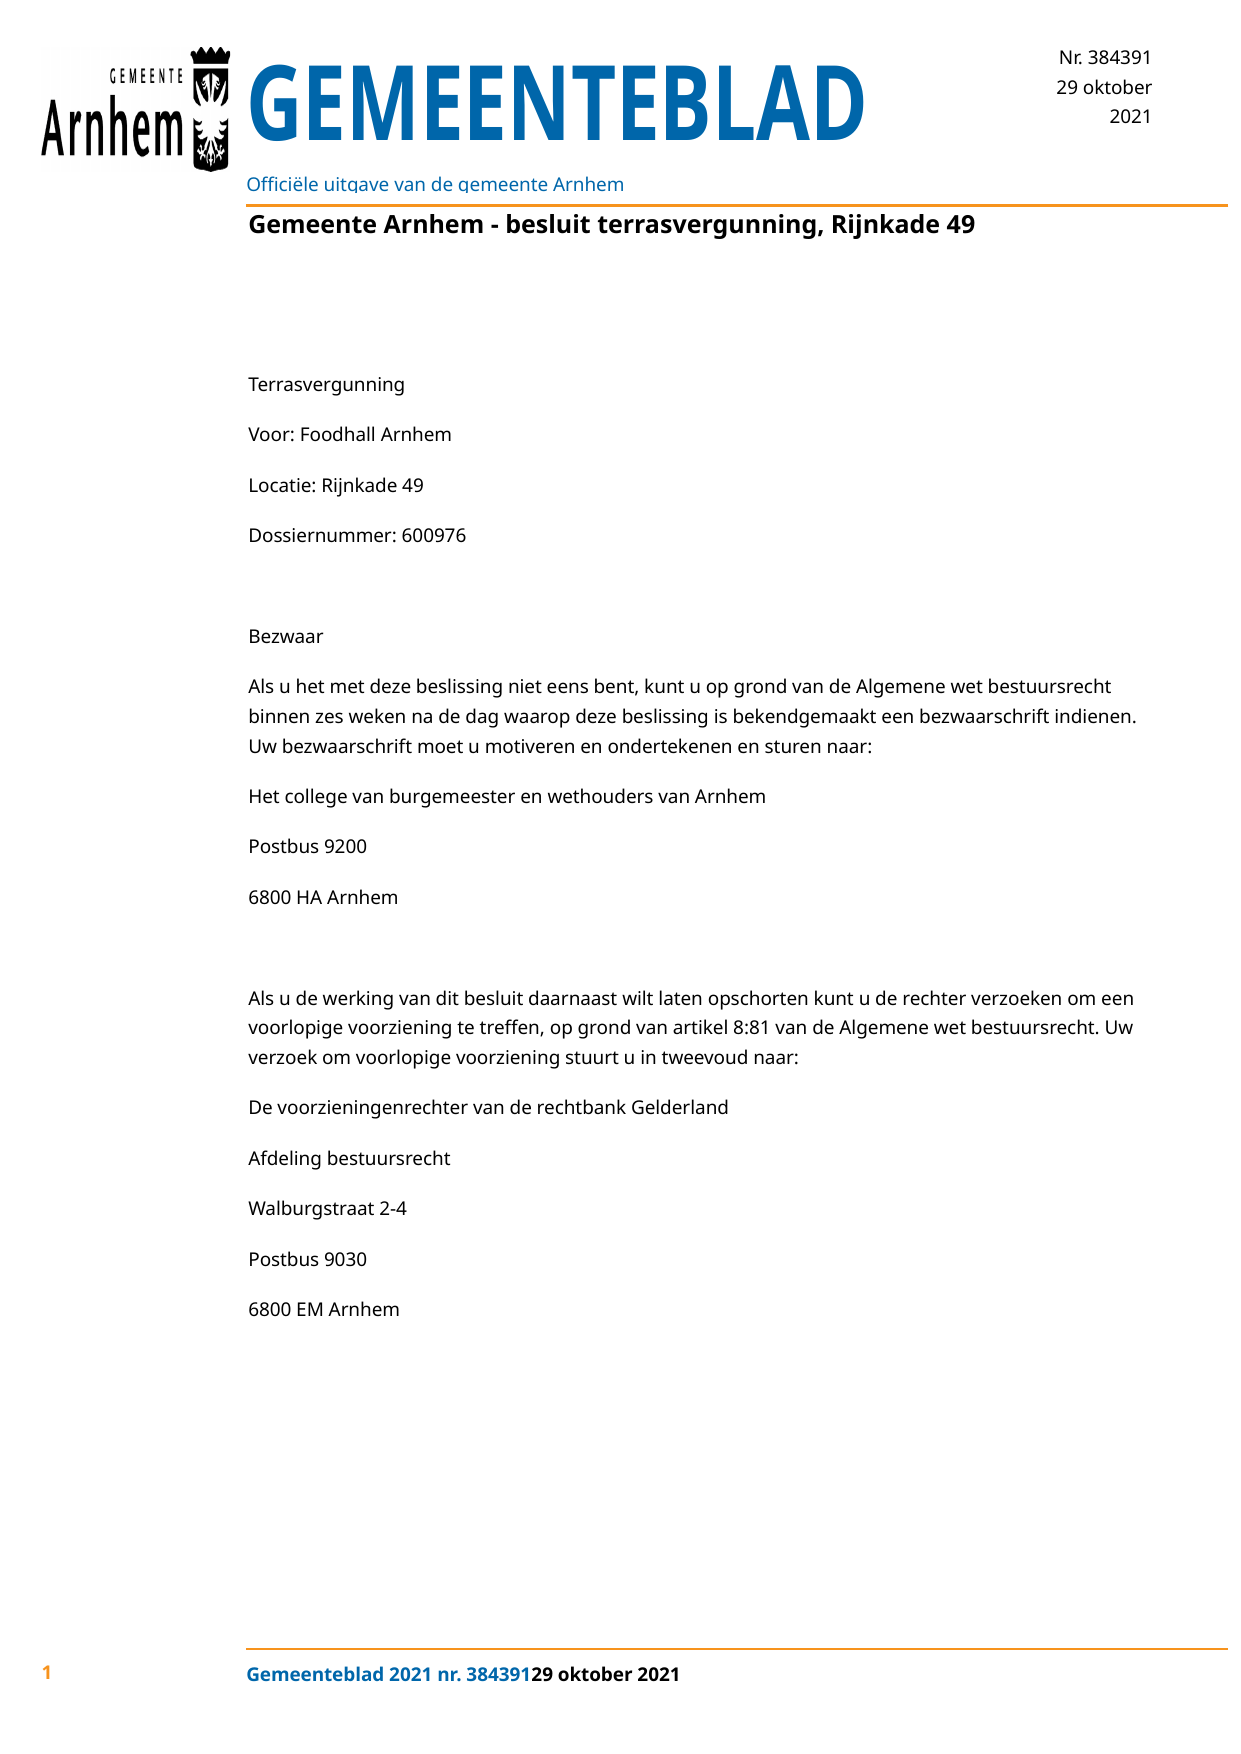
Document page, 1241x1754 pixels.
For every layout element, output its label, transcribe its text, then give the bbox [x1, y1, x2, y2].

text 6800 HA Arnhem [248, 884, 1152, 910]
text Postbus 9200 [248, 834, 1152, 859]
text Bezwaar [248, 623, 1152, 649]
picture [41, 47, 231, 172]
text De voorzieningenrechter van de rechtbank Gelderland [248, 1094, 1152, 1120]
text Afdeling bestuursrecht [248, 1145, 1152, 1171]
text Dossiernummer: 600976 [248, 522, 1152, 548]
text Terrasvergunning [248, 371, 1152, 397]
text Gemeente Arnhem - besluit terrasvergunning, Rijnkade 49 [248, 207, 1152, 241]
text Locatie: Rijnkade 49 [248, 472, 1152, 498]
text Postbus 9030 [248, 1246, 1152, 1271]
text Voor: Foodhall Arnhem [248, 422, 1152, 447]
text Als u het met deze beslissing niet eens bent, kunt u op grond van de Algemene wet bestuursrecht binnen zes weken na de dag waarop deze beslissing is bekendgemaakt een bezwaarschrift indienen. Uw bezwaarschrift moet u motiveren en ondertekenen en sturen naar: [248, 674, 1152, 758]
text Het college van burgemeester en wethouders van Arnhem [248, 783, 1152, 809]
text Als u de werking van dit besluit daarnaast wilt laten opschorten kunt u de rechter verzoeken om een voorlopige voorziening te treffen, op grond van artikel 8:81 van de Algemene wet bestuursrecht. Uw verzoek om voorlopige voorziening stuurt u in tweevoud naar: [248, 985, 1152, 1070]
text 6800 EM Arnhem [248, 1296, 1152, 1322]
text Walburgstraat 2-4 [248, 1195, 1152, 1221]
